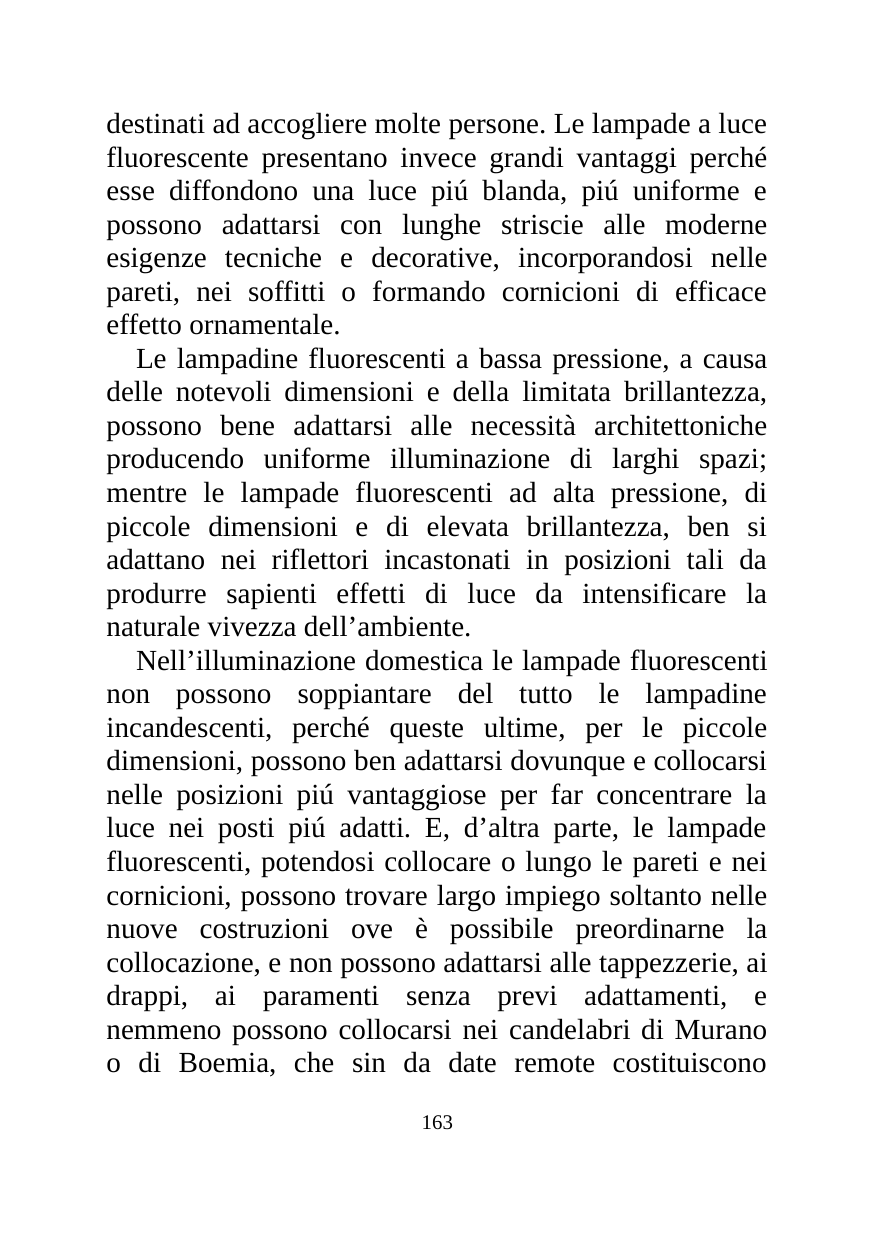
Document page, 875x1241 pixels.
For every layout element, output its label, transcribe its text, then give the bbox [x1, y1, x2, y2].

text Le lampadine fluorescenti a bassa pressione, a causa delle notevoli dimensioni e della limitata brillantezza, possono bene adattarsi alle necessità architettoniche producendo uniforme illuminazione di larghi spazi; mentre le lampade fluorescenti ad alta pressione, di piccole dimensioni e di elevata brillantezza, ben si adattano nei riflettori incastonati in posizioni tali da produrre sapienti effetti di luce da intensificare la naturale vivezza dell’ambiente. [106, 341, 768, 643]
text destinati ad accogliere molte persone. Le lampade a luce fluorescente presentano invece grandi vantaggi perché esse diffondono una luce piú blanda, piú uniforme e possono adattarsi con lunghe striscie alle moderne esigenze tecniche e decorative, incorporandosi nelle pareti, nei soffitti o formando cornicioni di efficace effetto ornamentale. [106, 106, 768, 341]
text Nell’illuminazione domestica le lampade fluorescenti non possono soppiantare del tutto le lampadine incandescenti, perché queste ultime, per le piccole dimensioni, possono ben adattarsi dovunque e collocarsi nelle posizioni piú vantaggiose per far concentrare la luce nei posti piú adatti. E, d’altra parte, le lampade fluorescenti, potendosi collocare o lungo le pareti e nei cornicioni, possono trovare largo impiego soltanto nelle nuove costruzioni ove è possibile preordinarne la collocazione, e non possono adattarsi alle tappezzerie, ai drappi, ai paramenti senza previ adattamenti, e nemmeno possono collocarsi nei candelabri di Murano o di Boemia, che sin da date remote costituiscono [106, 643, 768, 1079]
